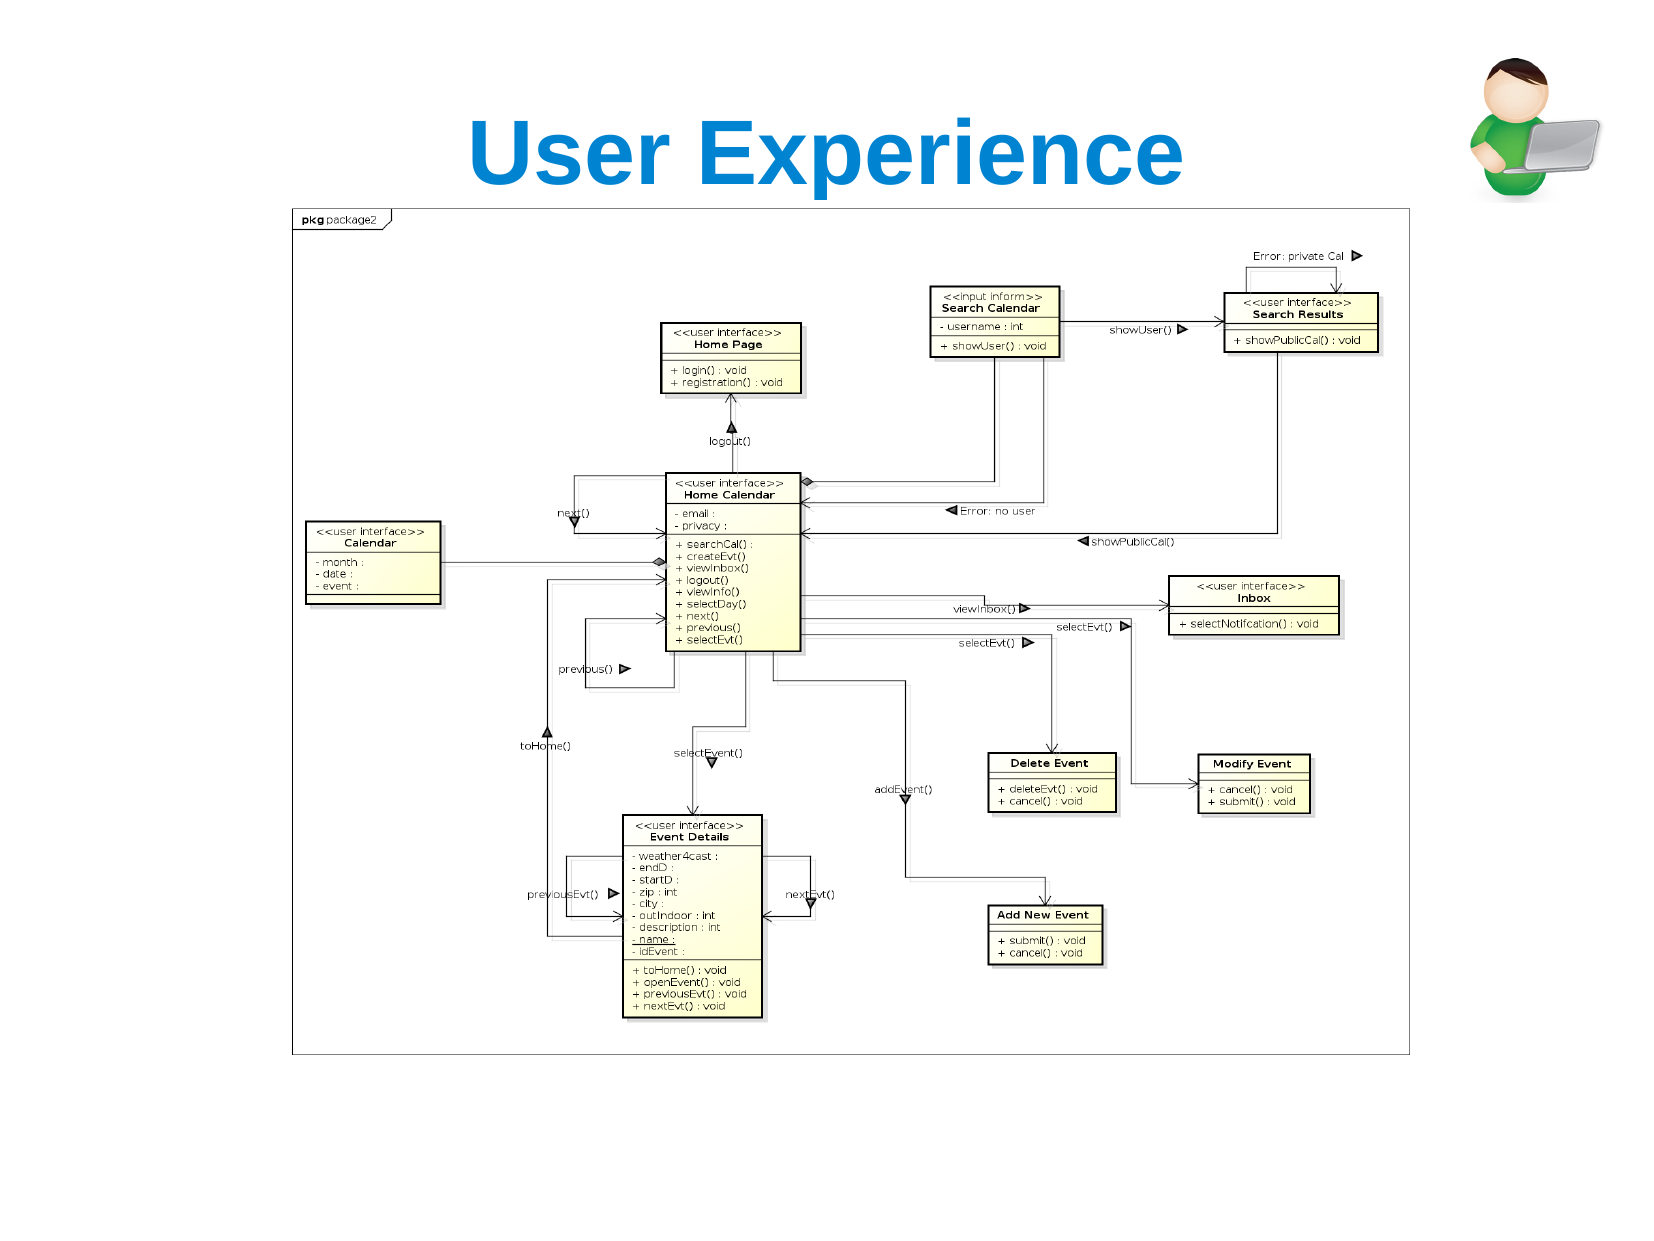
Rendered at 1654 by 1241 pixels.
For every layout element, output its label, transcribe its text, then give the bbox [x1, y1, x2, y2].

picture [1464, 49, 1607, 203]
picture [283, 200, 1418, 1063]
title User Experience [82, 49, 1571, 257]
